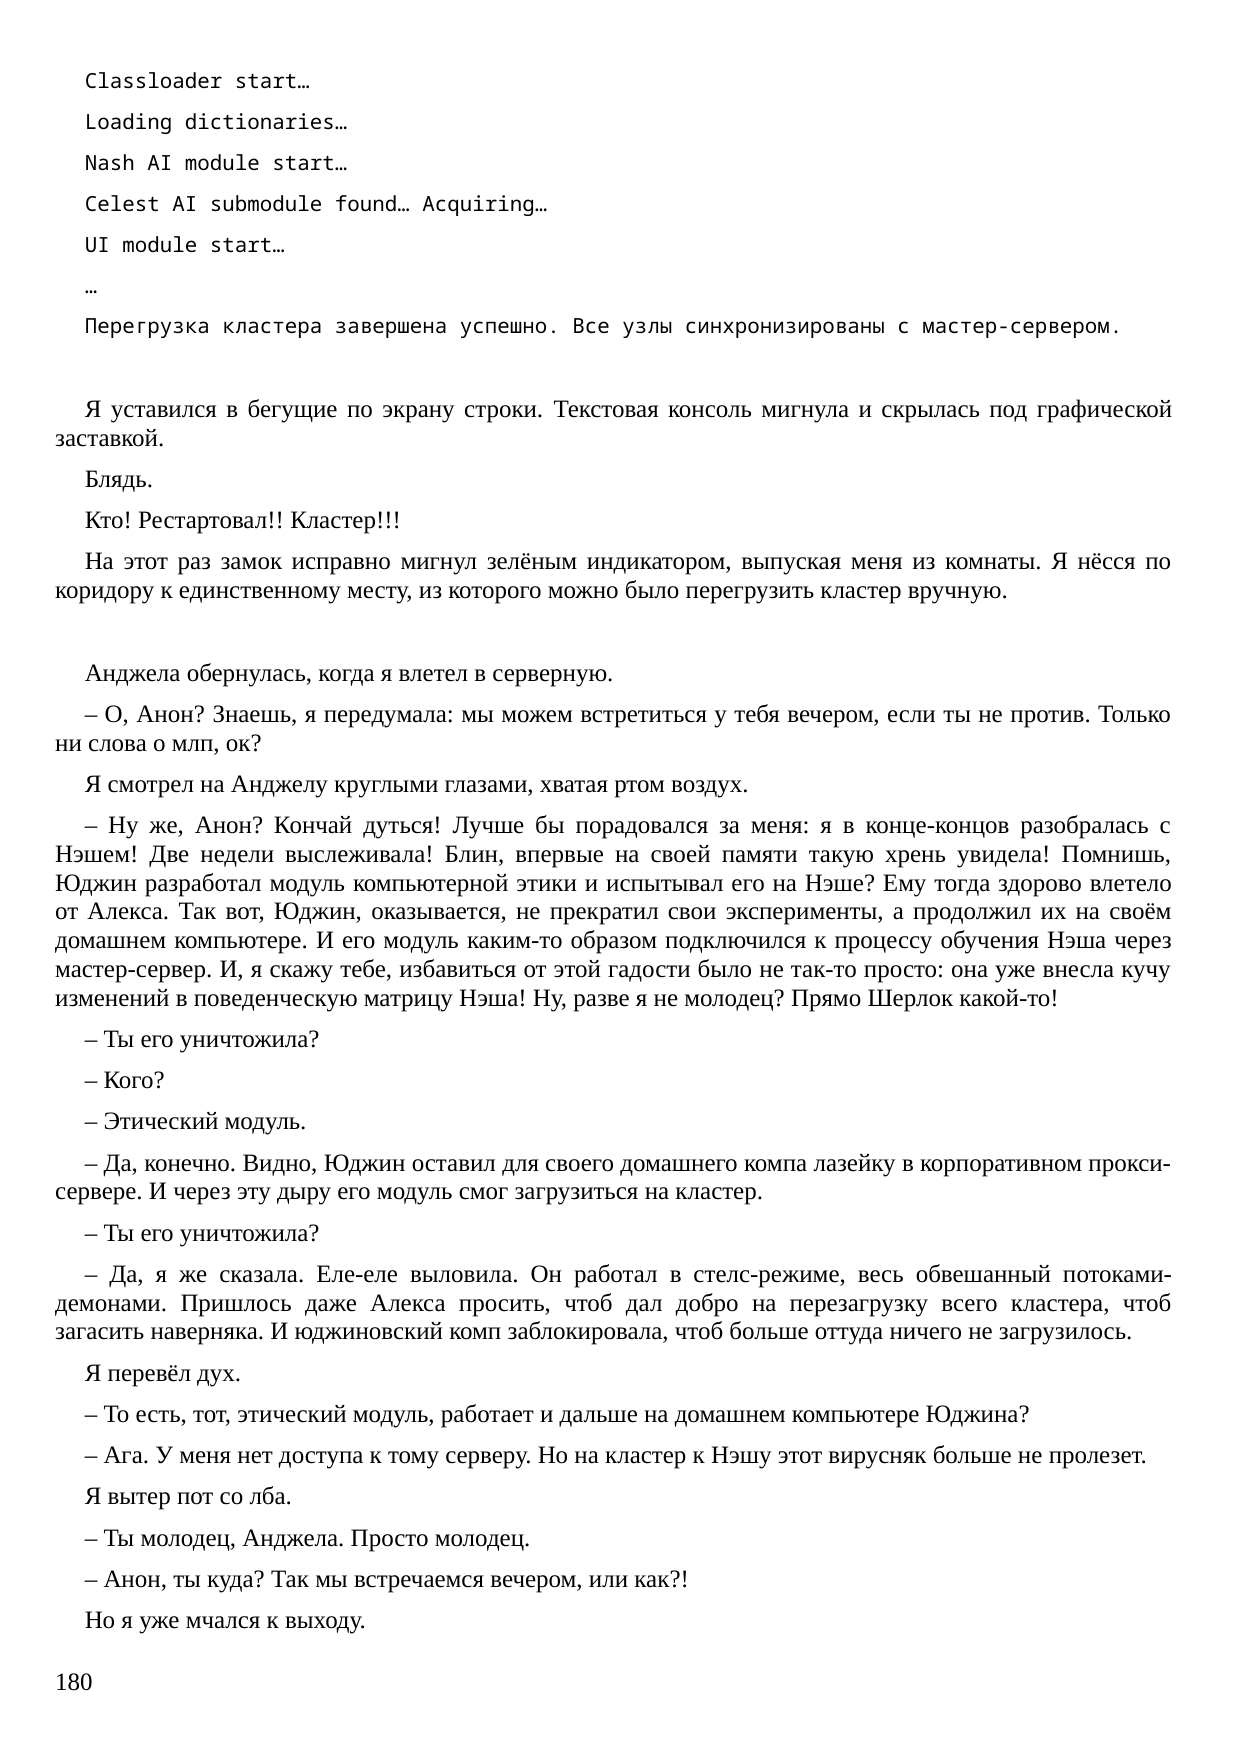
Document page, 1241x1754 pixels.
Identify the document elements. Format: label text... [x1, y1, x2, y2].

text – Ты его уничтожила? [55, 1218, 1173, 1246]
text Перегрузка кластера завершена успешно. Все узлы синхронизированы с мастер-сервером. [55, 312, 1173, 340]
text – То есть, тот, этический модуль, работает и дальше на домашнем компьютере Юджина? [55, 1399, 1173, 1428]
text Я смотрел на Анджелу круглыми глазами, хватая ртом воздух. [55, 769, 1173, 798]
text Кто! Рестартовал!! Кластер!!! [55, 505, 1173, 534]
text UI module start… [55, 230, 1173, 258]
text – Кого? [55, 1065, 1173, 1094]
text Nash AI module start… [55, 148, 1173, 176]
text – Да, я же сказала. Еле-еле выловила. Он работал в стелс-режиме, весь обвешанный потоками-демонами. Пришлось даже Алекса просить, чтоб дал добро на перезагрузку всего кластера, чтоб загасить наверняка. И юджиновский комп заблокировала, чтоб больше оттуда ничего не загрузилось. [55, 1259, 1173, 1345]
text Я перевёл дух. [55, 1358, 1173, 1386]
text Анджела обернулась, когда я влетел в серверную. [55, 658, 1173, 686]
text Я уставился в бегущие по экрану строки. Текстовая консоль мигнула и скрылась под графической заставкой. [55, 394, 1173, 451]
text Блядь. [55, 464, 1173, 493]
text Но я уже мчался к выходу. [55, 1605, 1173, 1634]
text – Этический модуль. [55, 1106, 1173, 1135]
text – Ну же, Анон? Кончай дуться! Лучше бы порадовался за меня: я в конце-концов разобралась с Нэшем! Две недели выслеживала! Блин, впервые на своей памяти такую хрень увидела! Помнишь, Юджин разработал модуль компьютерной этики и испытывал его на Нэше? Ему тогда здорово влетело от Алекса. Так вот, Юджин, оказывается, не прекратил свои эксперименты, а продолжил их на своём домашнем компьютере. И его модуль каким-то образом подключился к процессу обучения Нэша через мастер-сервер. И, я скажу тебе, избавиться от этой гадости было не так-то просто: она уже внесла кучу изменений в поведенческую матрицу Нэша! Ну, разве я не молодец? Прямо Шерлок какой-то! [55, 810, 1173, 1011]
text – Да, конечно. Видно, Юджин оставил для своего домашнего компа лазейку в корпоративном прокси-сервере. И через эту дыру его модуль смог загрузиться на кластер. [55, 1148, 1173, 1205]
text – Ты молодец, Анджела. Просто молодец. [55, 1523, 1173, 1551]
text … [55, 271, 1173, 299]
text Loading dictionaries… [55, 107, 1173, 135]
text – Ты его уничтожила? [55, 1024, 1173, 1053]
text Classloader start… [55, 66, 1173, 94]
text Я вытер пот со лба. [55, 1481, 1173, 1510]
text – О, Анон? Знаешь, я передумала: мы можем встретиться у тебя вечером, если ты не против. Только ни слова о млп, ок? [55, 699, 1173, 756]
text – Анон, ты куда? Так мы встречаемся вечером, или как?! [55, 1564, 1173, 1593]
text – Ага. У меня нет доступа к тому серверу. Но на кластер к Нэшу этот вирусняк больше не пролезет. [55, 1440, 1173, 1469]
text На этот раз замок исправно мигнул зелёным индикатором, выпуская меня из комнаты. Я нёсся по коридору к единственному месту, из которого можно было перегрузить кластер вручную. [55, 546, 1173, 604]
text Celest AI submodule found… Acquiring… [55, 189, 1173, 217]
